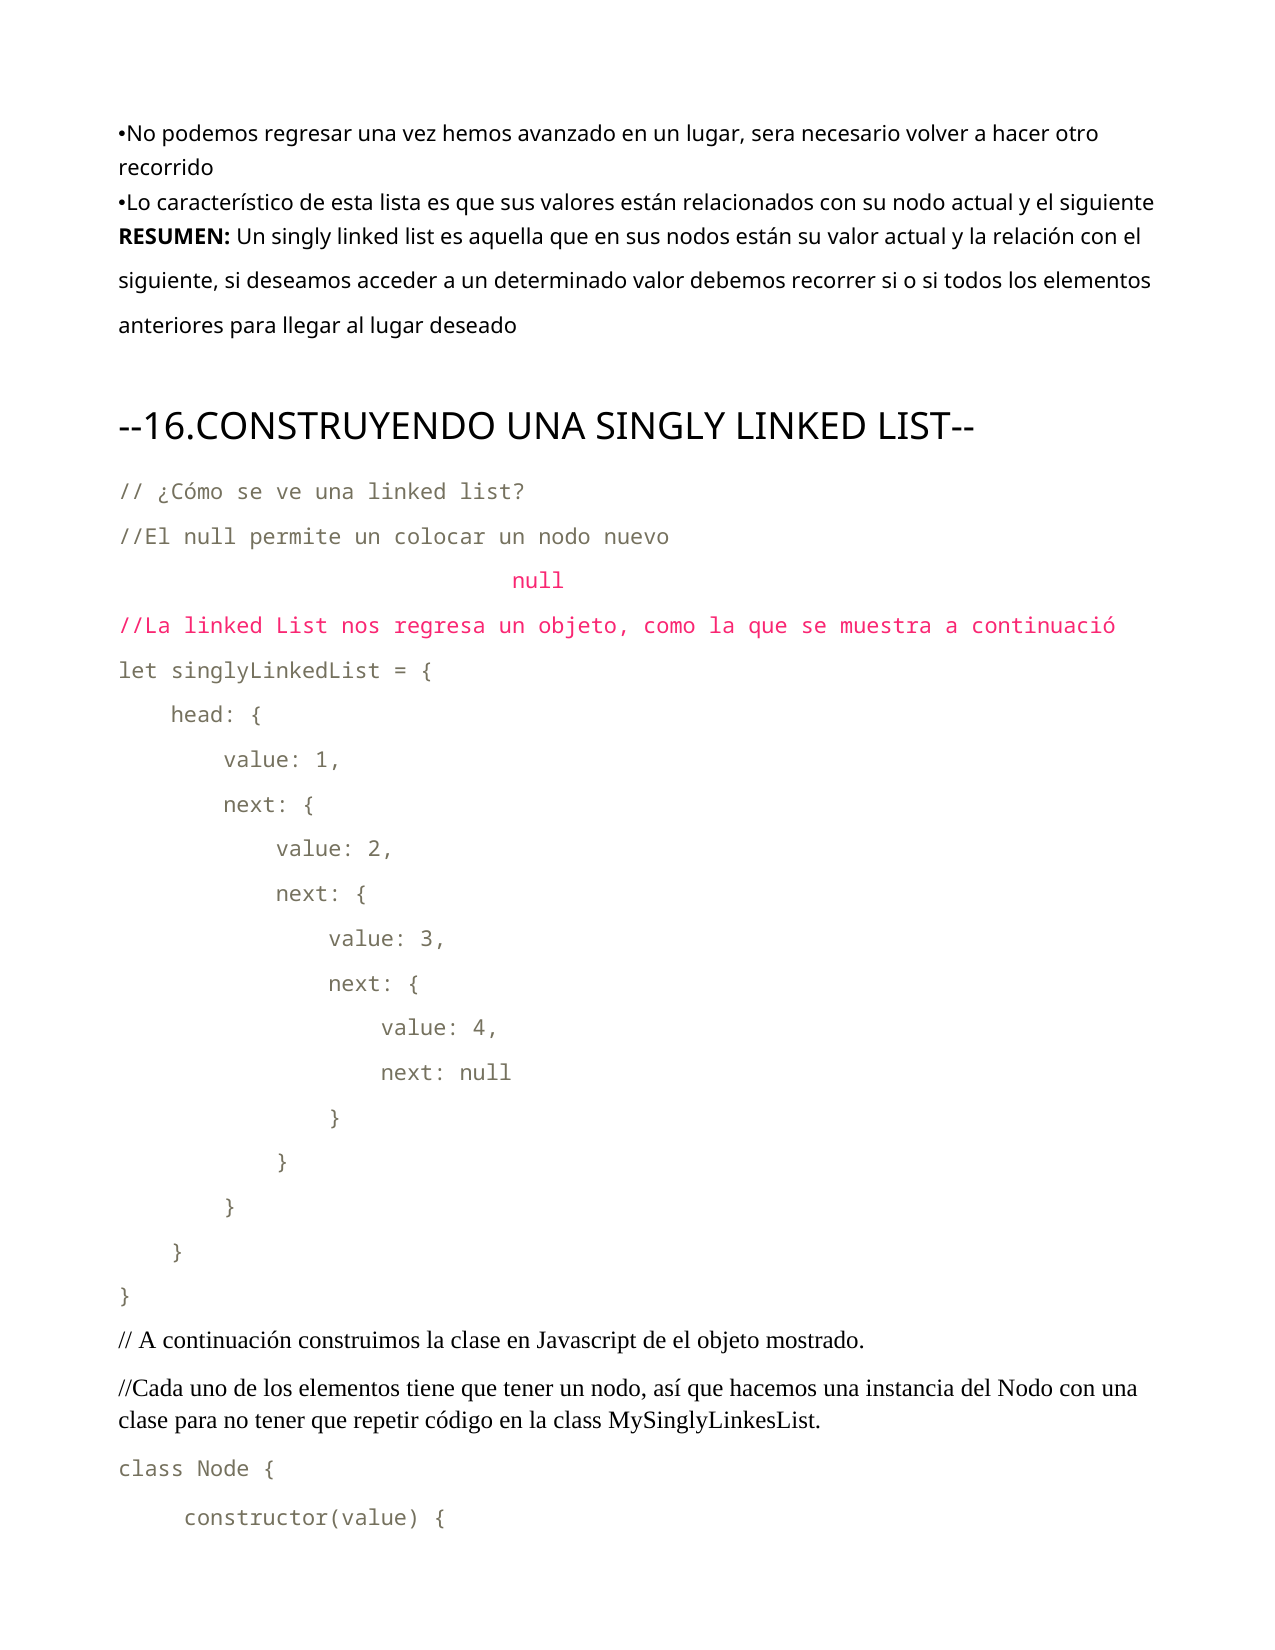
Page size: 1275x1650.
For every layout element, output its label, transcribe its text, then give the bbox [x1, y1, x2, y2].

text value: 2, [118, 833, 1157, 863]
text let singlyLinkedList = { [118, 655, 1157, 684]
text // A continuación construimos la clase en Javascript de el objeto mostrado. [118, 1325, 1157, 1354]
text value: 3, [118, 923, 1157, 953]
text } [118, 1236, 1157, 1265]
text //Cada uno de los elementos tiene que tener un nodo, así que hacemos una instancia del Nodo con una clase para no tener que repetir código en la class MySinglyLinkesList. [118, 1373, 1157, 1434]
text constructor(value) { [118, 1502, 1157, 1532]
list Lo característico de esta lista es que sus valores están relacionados con su nodo actual y el siguiente [118, 186, 1157, 216]
text // ¿Cómo se ve una linked list? [118, 476, 1157, 506]
text } [118, 1102, 1157, 1131]
list No podemos regresar una vez hemos avanzado en un lugar, sera necesario volver a hacer otro recorrido [118, 118, 1157, 182]
text 1 --> 2 --> 3 --> 4 --> 5 --> null [118, 565, 1157, 595]
text next: { [118, 967, 1157, 997]
text --16.CONSTRUYENDO UNA SINGLY LINKED LIST-- [118, 399, 1157, 450]
text //El null permite un colocar un nodo nuevo [118, 521, 1157, 550]
text } [118, 1191, 1157, 1221]
text RESUMEN: Un singly linked list es aquella que en sus nodos están su valor actual y la relación con el siguiente, si deseamos acceder a un determinado valor debemos recorrer si o si todos los elementos anteriores para llegar al lugar deseado [118, 221, 1157, 340]
text next: { [118, 789, 1157, 818]
text next: { [118, 878, 1157, 908]
text class Node { [118, 1453, 1157, 1483]
text //La linked List nos regresa un objeto, como la que se muestra a continuació [118, 610, 1157, 640]
text next: null [118, 1057, 1157, 1087]
text value: 1, [118, 744, 1157, 774]
text } [118, 1280, 1157, 1310]
text } [118, 1146, 1157, 1176]
text head: { [118, 699, 1157, 729]
text value: 4, [118, 1012, 1157, 1042]
